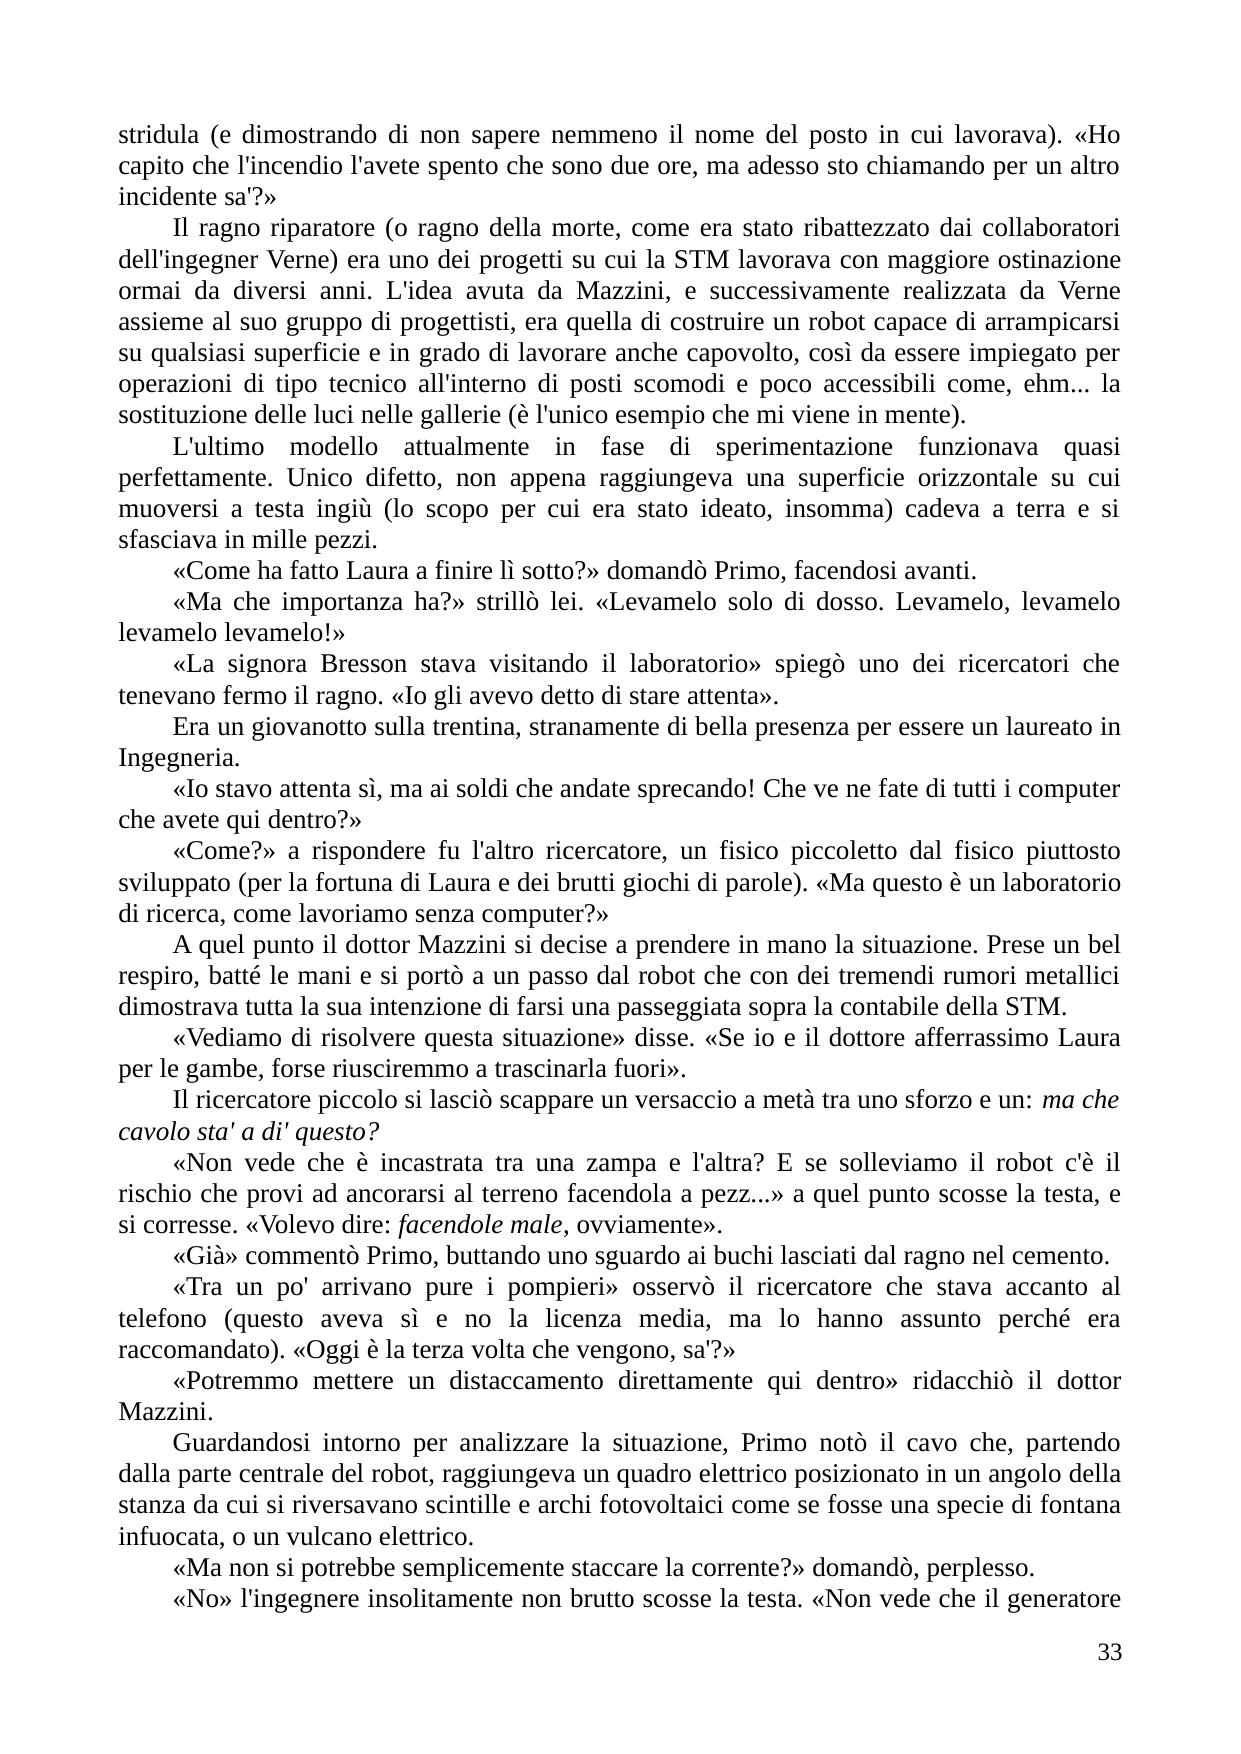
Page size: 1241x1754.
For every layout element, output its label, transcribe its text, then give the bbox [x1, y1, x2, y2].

text «Ma che importanza ha?» strillò lei. «Levamelo solo di dosso. Levamelo, levamelo levamelo levamelo!» [118, 585, 1122, 648]
text «Non vede che è incastrata tra una zampa e l'altra? E se solleviamo il robot c'è il rischio che provi ad ancorarsi al terreno facendola a pezz...» a quel punto scosse la testa, e si corresse. «Volevo dire: facendole male, ovviamente». [118, 1146, 1122, 1239]
text Era un giovanotto sulla trentina, stranamente di bella presenza per essere un laureato in Ingegneria. [118, 710, 1122, 772]
text Il ragno riparatore (o ragno della morte, come era stato ribattezzato dai collaboratori dell'ingegner Verne) era uno dei progetti su cui la STM lavorava con maggiore ostinazione ormai da diversi anni. L'idea avuta da Mazzini, e successivamente realizzata da Verne assieme al suo gruppo di progettisti, era quella di costruire un robot capace di arrampicarsi su qualsiasi superficie e in grado di lavorare anche capovolto, così da essere impiegato per operazioni di tipo tecnico all'interno di posti scomodi e poco accessibili come, ehm... la sostituzione delle luci nelle gallerie (è l'unico esempio che mi viene in mente). [118, 212, 1122, 429]
text L'ultimo modello attualmente in fase di sperimentazione funzionava quasi perfettamente. Unico difetto, non appena raggiungeva una superficie orizzontale su cui muoversi a testa ingiù (lo scopo per cui era stato ideato, insomma) cadeva a terra e si sfasciava in mille pezzi. [118, 429, 1122, 554]
text Guardandosi intorno per analizzare la situazione, Primo notò il cavo che, partendo dalla parte centrale del robot, raggiungeva un quadro elettrico posizionato in un angolo della stanza da cui si riversavano scintille e archi fotovoltaici come se fosse una specie di fontana infuocata, o un vulcano elettrico. [118, 1426, 1122, 1551]
text «Già» commentò Primo, buttando uno sguardo ai buchi lasciati dal ragno nel cemento. [118, 1239, 1122, 1271]
text «No» l'ingegnere insolitamente non brutto scosse la testa. «Non vede che il generatore [118, 1582, 1122, 1613]
text «Potremmo mettere un distaccamento direttamente qui dentro» ridacchiò il dottor Mazzini. [118, 1364, 1122, 1426]
text «Ma non si potrebbe semplicemente staccare la corrente?» domandò, perplesso. [118, 1551, 1122, 1582]
text «Io stavo attenta sì, ma ai soldi che andate sprecando! Che ve ne fate di tutti i computer che avete qui dentro?» [118, 772, 1122, 834]
text «Tra un po' arrivano pure i pompieri» osservò il ricercatore che stava accanto al telefono (questo aveva sì e no la licenza media, ma lo hanno assunto perché era raccomandato). «Oggi è la terza volta che vengono, sa'?» [118, 1271, 1122, 1364]
text «Vediamo di risolvere questa situazione» disse. «Se io e il dottore afferrassimo Laura per le gambe, forse riusciremmo a trascinarla fuori». [118, 1021, 1122, 1084]
text «Come?» a rispondere fu l'altro ricercatore, un fisico piccoletto dal fisico piuttosto sviluppato (per la fortuna di Laura e dei brutti giochi di parole). «Ma questo è un laboratorio di ricerca, come lavoriamo senza computer?» [118, 834, 1122, 928]
text «Come ha fatto Laura a finire lì sotto?» domandò Primo, facendosi avanti. [118, 554, 1122, 585]
text Il ricercatore piccolo si lasciò scappare un versaccio a metà tra uno sforzo e un: ma che cavolo sta' a di' questo? [118, 1084, 1122, 1146]
text «La signora Bresson stava visitando il laboratorio» spiegò uno dei ricercatori che tenevano fermo il ragno. «Io gli avevo detto di stare attenta». [118, 648, 1122, 710]
text stridula (e dimostrando di non sapere nemmeno il nome del posto in cui lavorava). «Ho capito che l'incendio l'avete spento che sono due ore, ma adesso sto chiamando per un altro incidente sa'?» [118, 118, 1122, 212]
text A quel punto il dottor Mazzini si decise a prendere in mano la situazione. Prese un bel respiro, batté le mani e si portò a un passo dal robot che con dei tremendi rumori metallici dimostrava tutta la sua intenzione di farsi una passeggiata sopra la contabile della STM. [118, 928, 1122, 1021]
